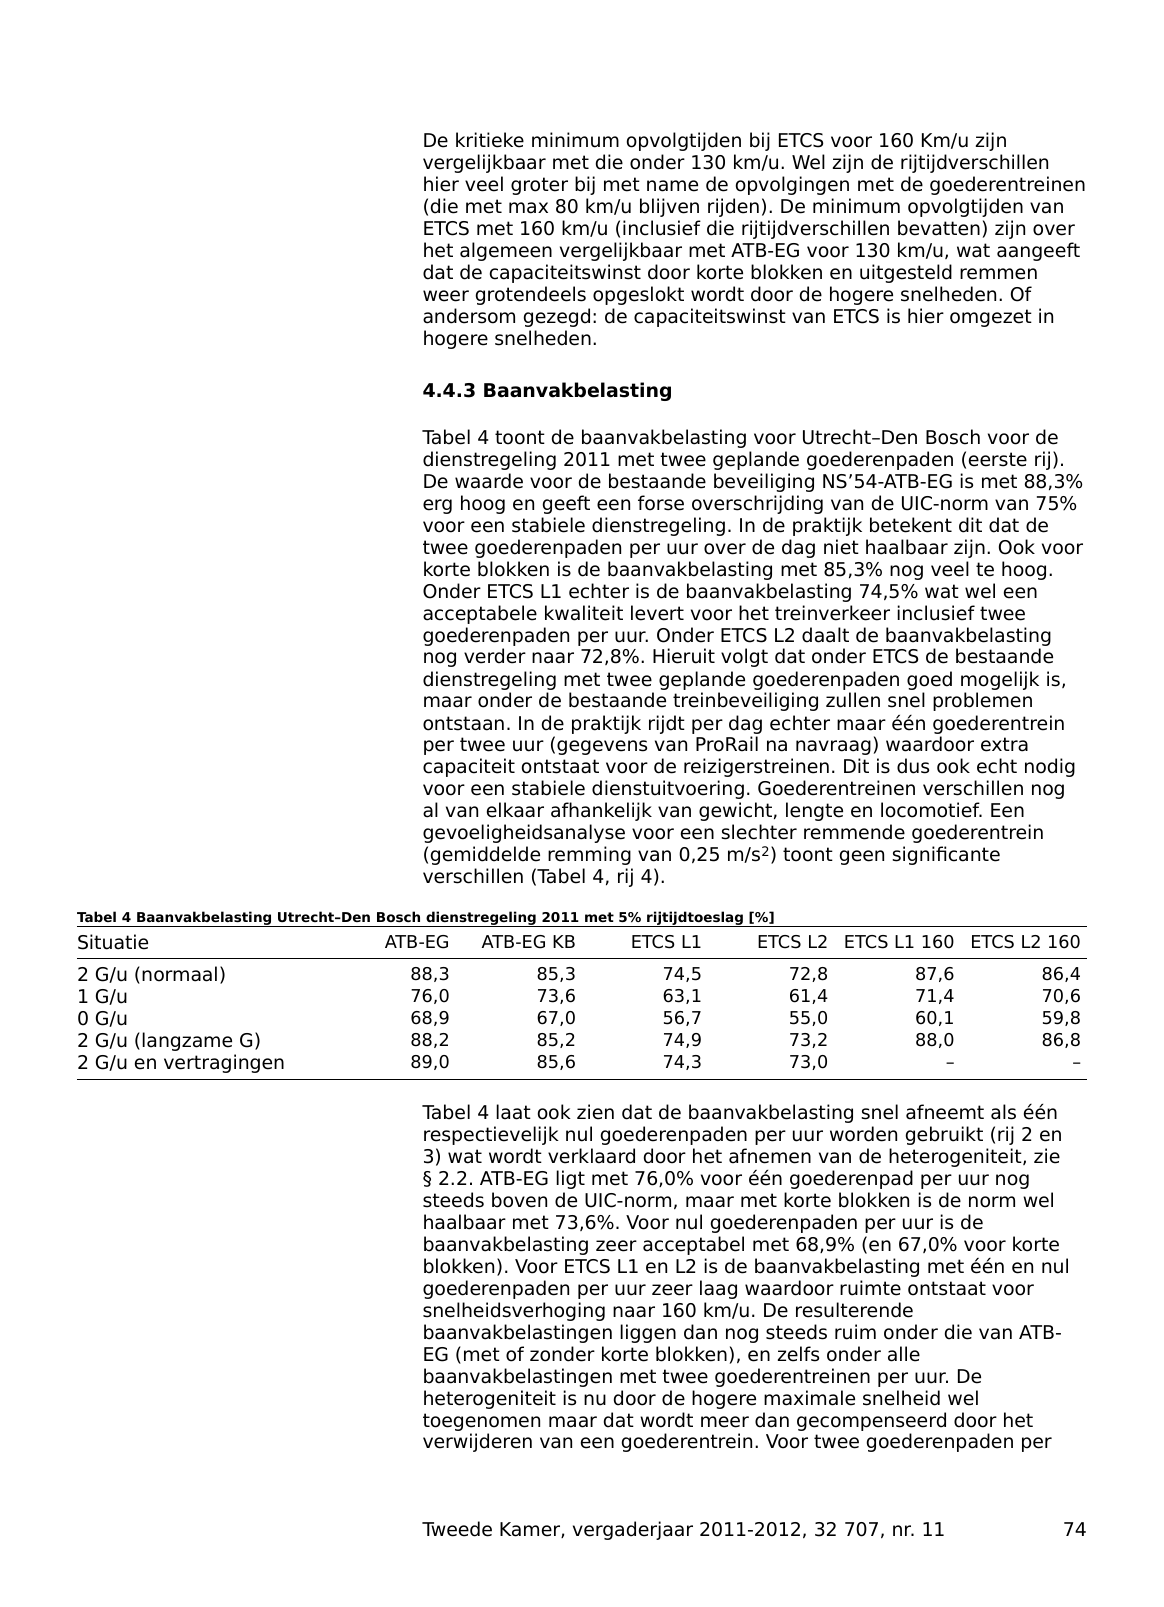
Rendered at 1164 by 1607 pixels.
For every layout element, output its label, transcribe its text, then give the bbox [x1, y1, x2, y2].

table_cell 88,0 [834, 1030, 960, 1052]
table_cell – [834, 1052, 960, 1078]
table_cell 60,1 [834, 1008, 960, 1030]
table_cell 88,2 [329, 1030, 455, 1052]
table_cell 85,2 [455, 1030, 582, 1052]
text Tabel 4 laat ook zien dat de baanvakbelasting snel afneemt als één respectievelijk nul goederenpaden per uur worden gebruikt (rij 2 en 3) wat wordt verklaard door het afnemen van de heterogeniteit, zie § 2.2. ATB-EG ligt met 76,0% voor één goederenpad per uur nog steeds boven de UIC-norm, maar met korte blokken is de norm wel haalbaar met 73,6%. Voor nul goederenpaden per uur is de baanvakbelasting zeer acceptabel met 68,9% (en 67,0% voor korte blokken). Voor ETCS L1 en L2 is de baanvakbelasting met één en nul goederenpaden per uur zeer laag waardoor ruimte ontstaat voor snelheidsverhoging naar 160 km/u. De resulterende baanvakbelastingen liggen dan nog steeds ruim onder die van ATB-EG (met of zonder korte blokken), en zelfs onder alle baanvakbelastingen met twee goederentreinen per uur. De heterogeniteit is nu door de hogere maximale snelheid wel toegenomen maar dat wordt meer dan gecompenseerd door het verwijderen van een goederentrein. Voor twee goederenpaden per [422, 1102, 1087, 1453]
table_cell 89,0 [329, 1052, 455, 1078]
table_cell 2 G/u (normaal) [77, 959, 329, 986]
table_cell 67,0 [455, 1008, 582, 1030]
table_cell 56,7 [582, 1008, 708, 1030]
table_cell 88,3 [329, 959, 455, 986]
table_cell 61,4 [708, 986, 834, 1008]
table_cell 0 G/u [77, 1008, 329, 1030]
table_cell 2 G/u (langzame G) [77, 1030, 329, 1052]
table_cell ETCS L2 [708, 927, 834, 958]
table_cell 73,2 [708, 1030, 834, 1052]
table_cell 73,0 [708, 1052, 834, 1078]
table_cell ETCS L1 160 [834, 927, 960, 958]
table_cell – [960, 1052, 1087, 1078]
table_cell 74,3 [582, 1052, 708, 1078]
table_cell 74,5 [582, 959, 708, 986]
table_cell 86,8 [960, 1030, 1087, 1052]
table_cell 71,4 [834, 986, 960, 1008]
table_cell 59,8 [960, 1008, 1087, 1030]
table_cell 63,1 [582, 986, 708, 1008]
text De kritieke minimum opvolgtijden bij ETCS voor 160 Km/u zijn vergelijkbaar met die onder 130 km/u. Wel zijn de rijtijdverschillen hier veel groter bij met name de opvolgingen met de goederentreinen (die met max 80 km/u blijven rijden). De minimum opvolgtijden van ETCS met 160 km/u (inclusief die rijtijdverschillen bevatten) zijn over het algemeen vergelijkbaar met ATB-EG voor 130 km/u, wat aangeeft dat de capaciteitswinst door korte blokken en uitgesteld remmen weer grotendeels opgeslokt wordt door de hogere snelheden. Of andersom gezegd: de capaciteitswinst van ETCS is hier omgezet in hogere snelheden. [422, 130, 1087, 350]
table_cell 85,6 [455, 1052, 582, 1078]
table_cell 73,6 [455, 986, 582, 1008]
subtitle 4.4.3 Baanvakbelasting [422, 380, 1087, 402]
table_cell Situatie [77, 927, 329, 958]
table_cell 87,6 [834, 959, 960, 986]
table_cell 55,0 [708, 1008, 834, 1030]
text Tabel 4 toont de baanvakbelasting voor Utrecht–Den Bosch voor de dienstregeling 2011 met twee geplande goederenpaden (eerste rij). De waarde voor de bestaande beveiliging NS’54-ATB-EG is met 88,3% erg hoog en geeft een forse overschrijding van de UIC-norm van 75% voor een stabiele dienstregeling. In de praktijk betekent dit dat de twee goederenpaden per uur over de dag niet haalbaar zijn. Ook voor korte blokken is de baanvakbelasting met 85,3% nog veel te hoog. Onder ETCS L1 echter is de baanvakbelasting 74,5% wat wel een acceptabele kwaliteit levert voor het treinverkeer inclusief twee goederenpaden per uur. Onder ETCS L2 daalt de baanvakbelasting nog verder naar 72,8%. Hieruit volgt dat onder ETCS de bestaande dienstregeling met twee geplande goederenpaden goed mogelijk is, maar onder de bestaande treinbeveiliging zullen snel problemen ontstaan. In de praktijk rijdt per dag echter maar één goederentrein per twee uur (gegevens van ProRail na navraag) waardoor extra capaciteit ontstaat voor de reizigerstreinen. Dit is dus ook echt nodig voor een stabiele dienstuitvoering. Goederentreinen verschillen nog al van elkaar afhankelijk van gewicht, lengte en locomotief. Een gevoeligheidsanalyse voor een slechter remmende goederentrein (gemiddelde remming van 0,25 m/s2) toont geen significante verschillen (Tabel 4, rij 4). [422, 427, 1087, 888]
table_cell 85,3 [455, 959, 582, 986]
table_cell 74,9 [582, 1030, 708, 1052]
table_cell 72,8 [708, 959, 834, 986]
table_cell 2 G/u en vertragingen [77, 1052, 329, 1078]
table_cell ETCS L1 [582, 927, 708, 958]
table_header Tabel 4 Baanvakbelasting Utrecht–Den Bosch dienstregeling 2011 met 5% rijtijdtoeslag [%] [77, 910, 1087, 926]
table_cell 1 G/u [77, 986, 329, 1008]
table_cell ATB-EG KB [455, 927, 582, 958]
table_cell 86,4 [960, 959, 1087, 986]
table_cell ETCS L2 160 [960, 927, 1087, 958]
table_cell 70,6 [960, 986, 1087, 1008]
table_cell 68,9 [329, 1008, 455, 1030]
table_cell ATB-EG [329, 927, 455, 958]
table_cell 76,0 [329, 986, 455, 1008]
